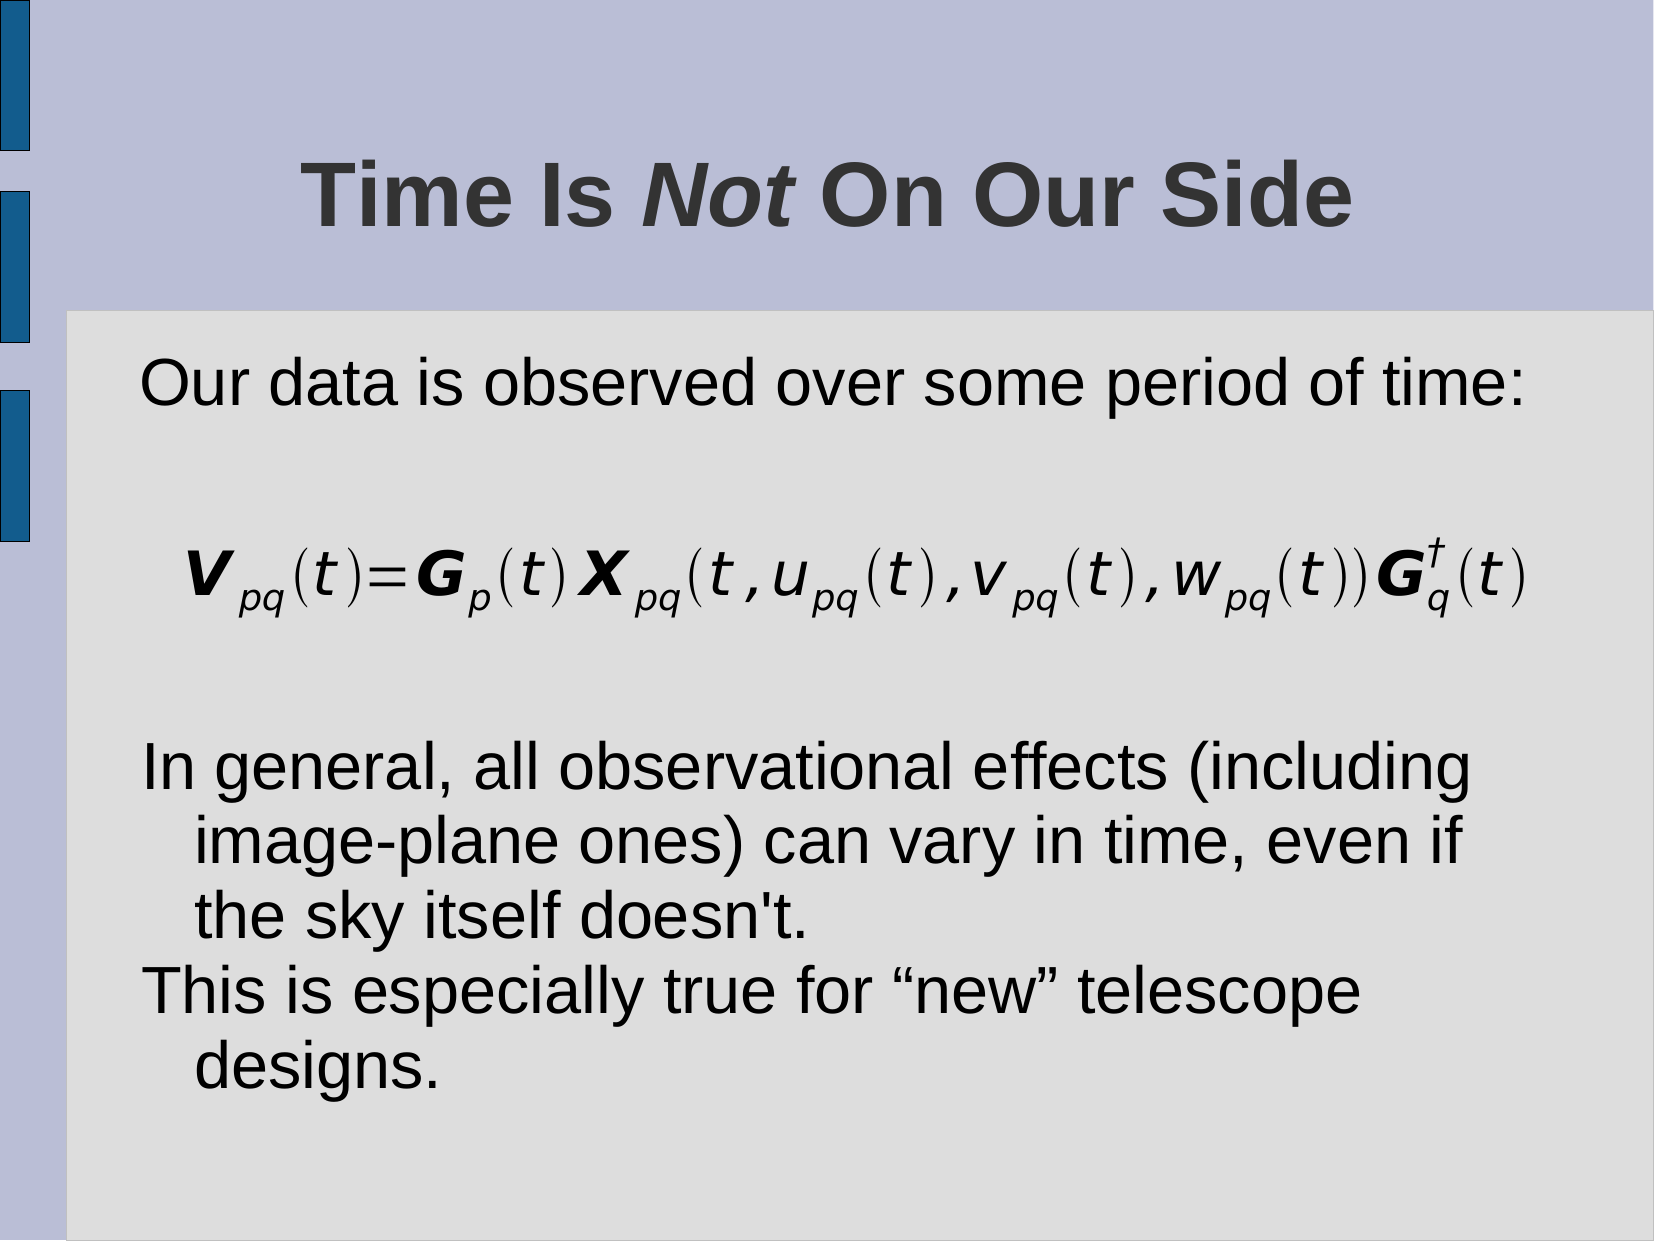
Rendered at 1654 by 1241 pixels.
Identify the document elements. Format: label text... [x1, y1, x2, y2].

list In general, all observational effects (including image-plane ones) can vary in time, even if the sky itself doesn't. This is especially true for “new” telescope designs. [123, 728, 1536, 1118]
chart [177, 531, 1536, 694]
list Our data is observed over some period of time: [121, 344, 1534, 532]
title Time Is Not On Our Side [121, 91, 1534, 299]
